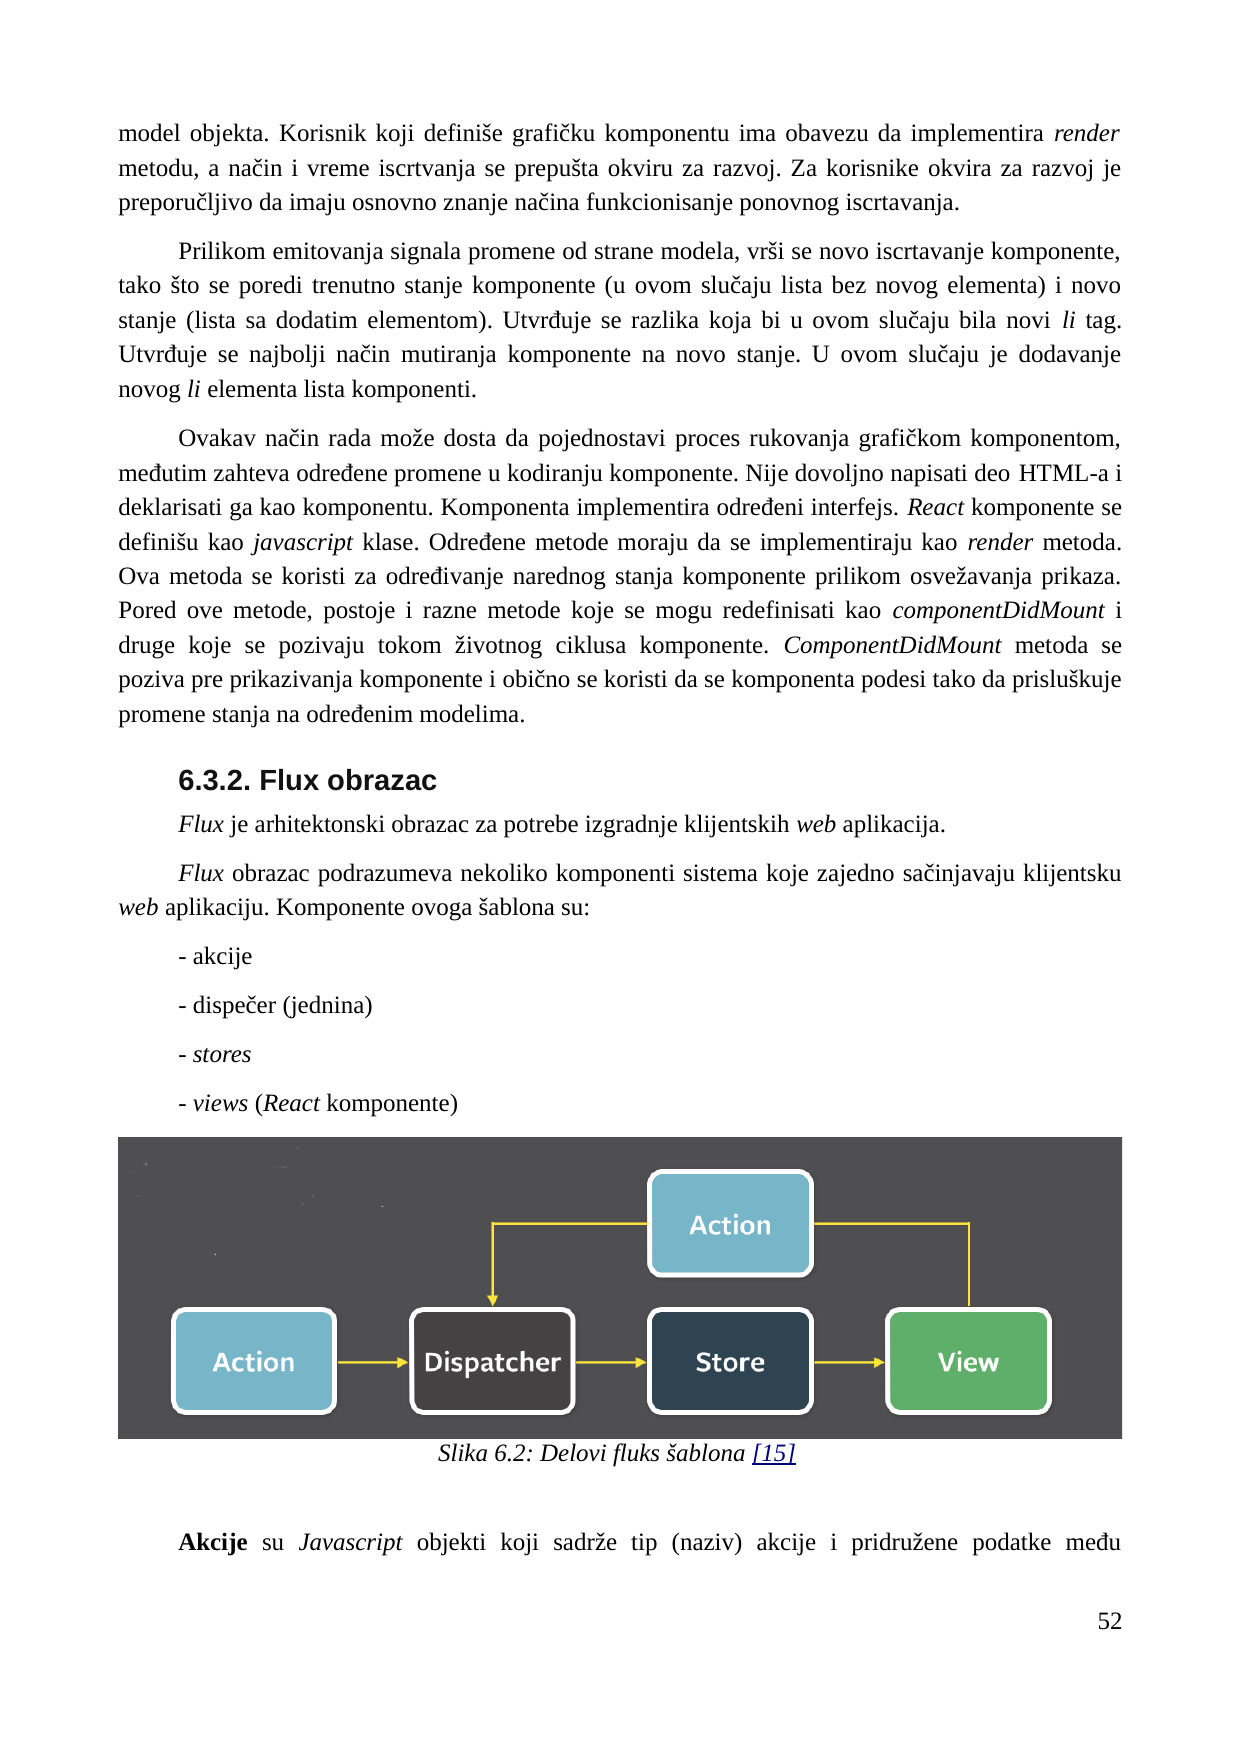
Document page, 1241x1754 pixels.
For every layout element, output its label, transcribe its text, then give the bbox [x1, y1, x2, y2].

picture [118, 1137, 1123, 1439]
text - stores [118, 1039, 1122, 1068]
text Flux obrazac podrazumeva nekoliko komponenti sistema koje zajedno sačinjavaju klijentsku web aplikaciju. Komponente ovoga šablona su: [118, 858, 1122, 921]
text Akcije su Javascript objekti koji sadrže tip (naziv) akcije i pridružene podatke među [118, 1527, 1122, 1556]
subtitle Flux obrazac [118, 763, 1122, 796]
text - dispečer (jednina) [118, 990, 1122, 1019]
text - akcije [118, 941, 1122, 970]
text Ovakav način rada može dosta da pojednostavi proces rukovanja grafičkom komponentom, međutim zahteva određene promene u kodiranju komponente. Nije dovoljno napisati deo HTML-a i deklarisati ga kao komponentu. Komponenta implementira određeni interfejs. React komponente se definišu kao javascript klase. Određene metode moraju da se implementiraju kao render metoda. Ova metoda se koristi za određivanje narednog stanja komponente prilikom osvežavanja prikaza. Pored ove metode, postoje i razne metode koje se mogu redefinisati kao componentDidMount i druge koje se pozivaju tokom životnog ciklusa komponente. ComponentDidMount metoda se poziva pre prikazivanja komponente i obično se koristi da se komponenta podesi tako da prisluškuje promene stanja na određenim modelima. [118, 423, 1122, 728]
text Flux je arhitektonski obrazac za potrebe izgradnje klijentskih web aplikacija. [118, 809, 1122, 837]
text model objekta. Korisnik koji definiše grafičku komponentu ima obavezu da implementira render metodu, a način i vreme iscrtvanja se prepušta okviru za razvoj. Za korisnike okvira za razvoj je preporučljivo da imaju osnovno znanje načina funkcionisanje ponovnog iscrtavanja. [118, 118, 1122, 216]
text Prilikom emitovanja signala promene od strane modela, vrši se novo iscrtavanje komponente, tako što se poredi trenutno stanje komponente (u ovom slučaju lista bez novog elementa) i novo stanje (lista sa dodatim elementom). Utvrđuje se razlika koja bi u ovom slučaju bila novi li tag. Utvrđuje se najbolji način mutiranja komponente na novo stanje. U ovom slučaju je dodavanje novog li elementa lista komponenti. [118, 236, 1122, 403]
text - views (React komponente) [118, 1088, 1122, 1117]
text Slika 6.2: Delovi fluks šablona [15] [118, 1439, 1122, 1467]
